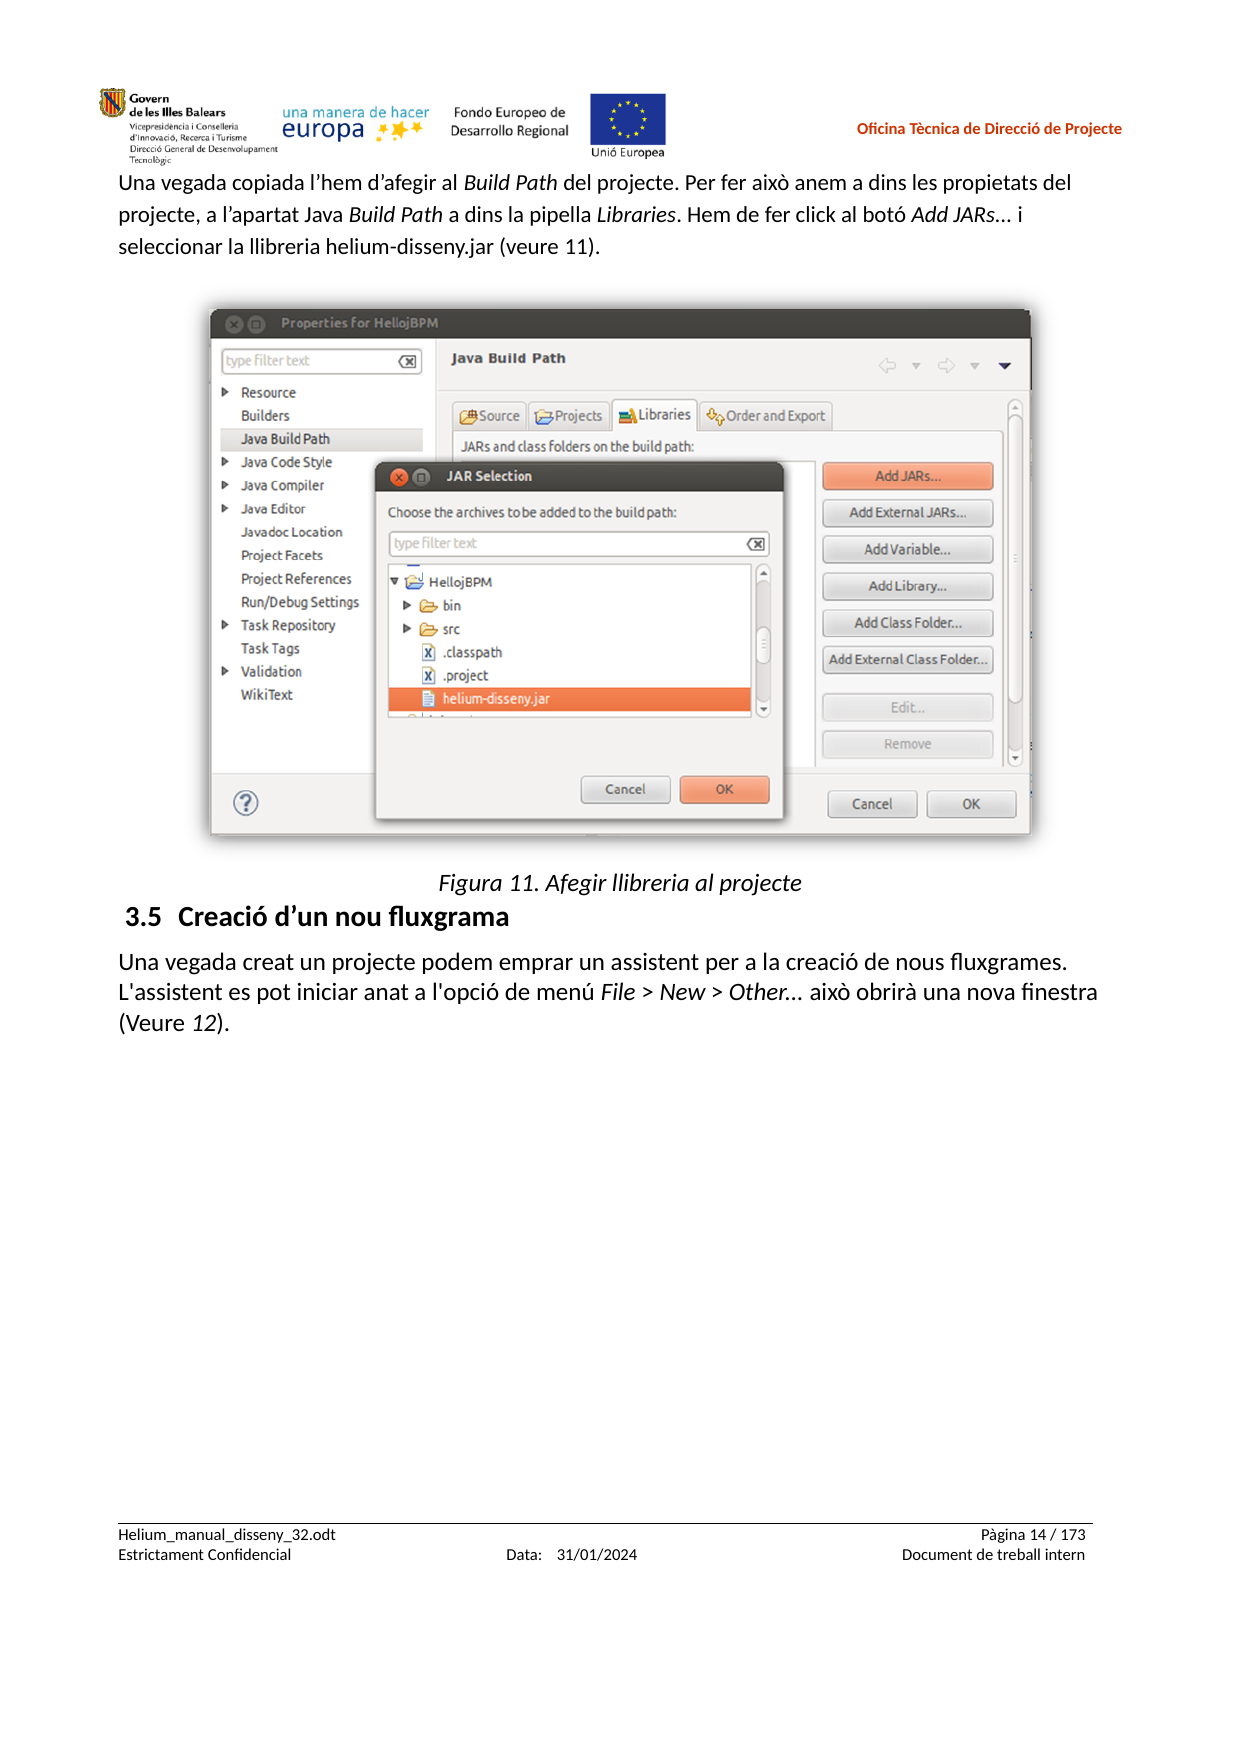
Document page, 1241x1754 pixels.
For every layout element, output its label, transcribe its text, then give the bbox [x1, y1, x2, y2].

subtitle [158, 264, 1082, 277]
picture [176, 277, 1064, 868]
text Una vegada creat un projecte podem emprar un assistent per a la creació de nous fluxgrames. L'assistent es pot iniciar anat a l'opció de menú File > New > Other... això obrirà una nova finestra (Veure 12). [118, 946, 1122, 1037]
text Figura 11. Afegir llibreria al projecte [158, 868, 1082, 898]
text Una vegada copiada l’hem d’afegir al Build Path del projecte. Per fer això anem a dins les propietats del projecte, a l’apartat Java Build Path a dins la pipella Libraries. Hem de fer click al botó Add JARs... i seleccionar la llibreria helium-disseny.jar (veure 11). [118, 168, 1122, 260]
picture [99, 87, 668, 166]
subtitle Creació d’un nou fluxgrama [118, 868, 1122, 933]
